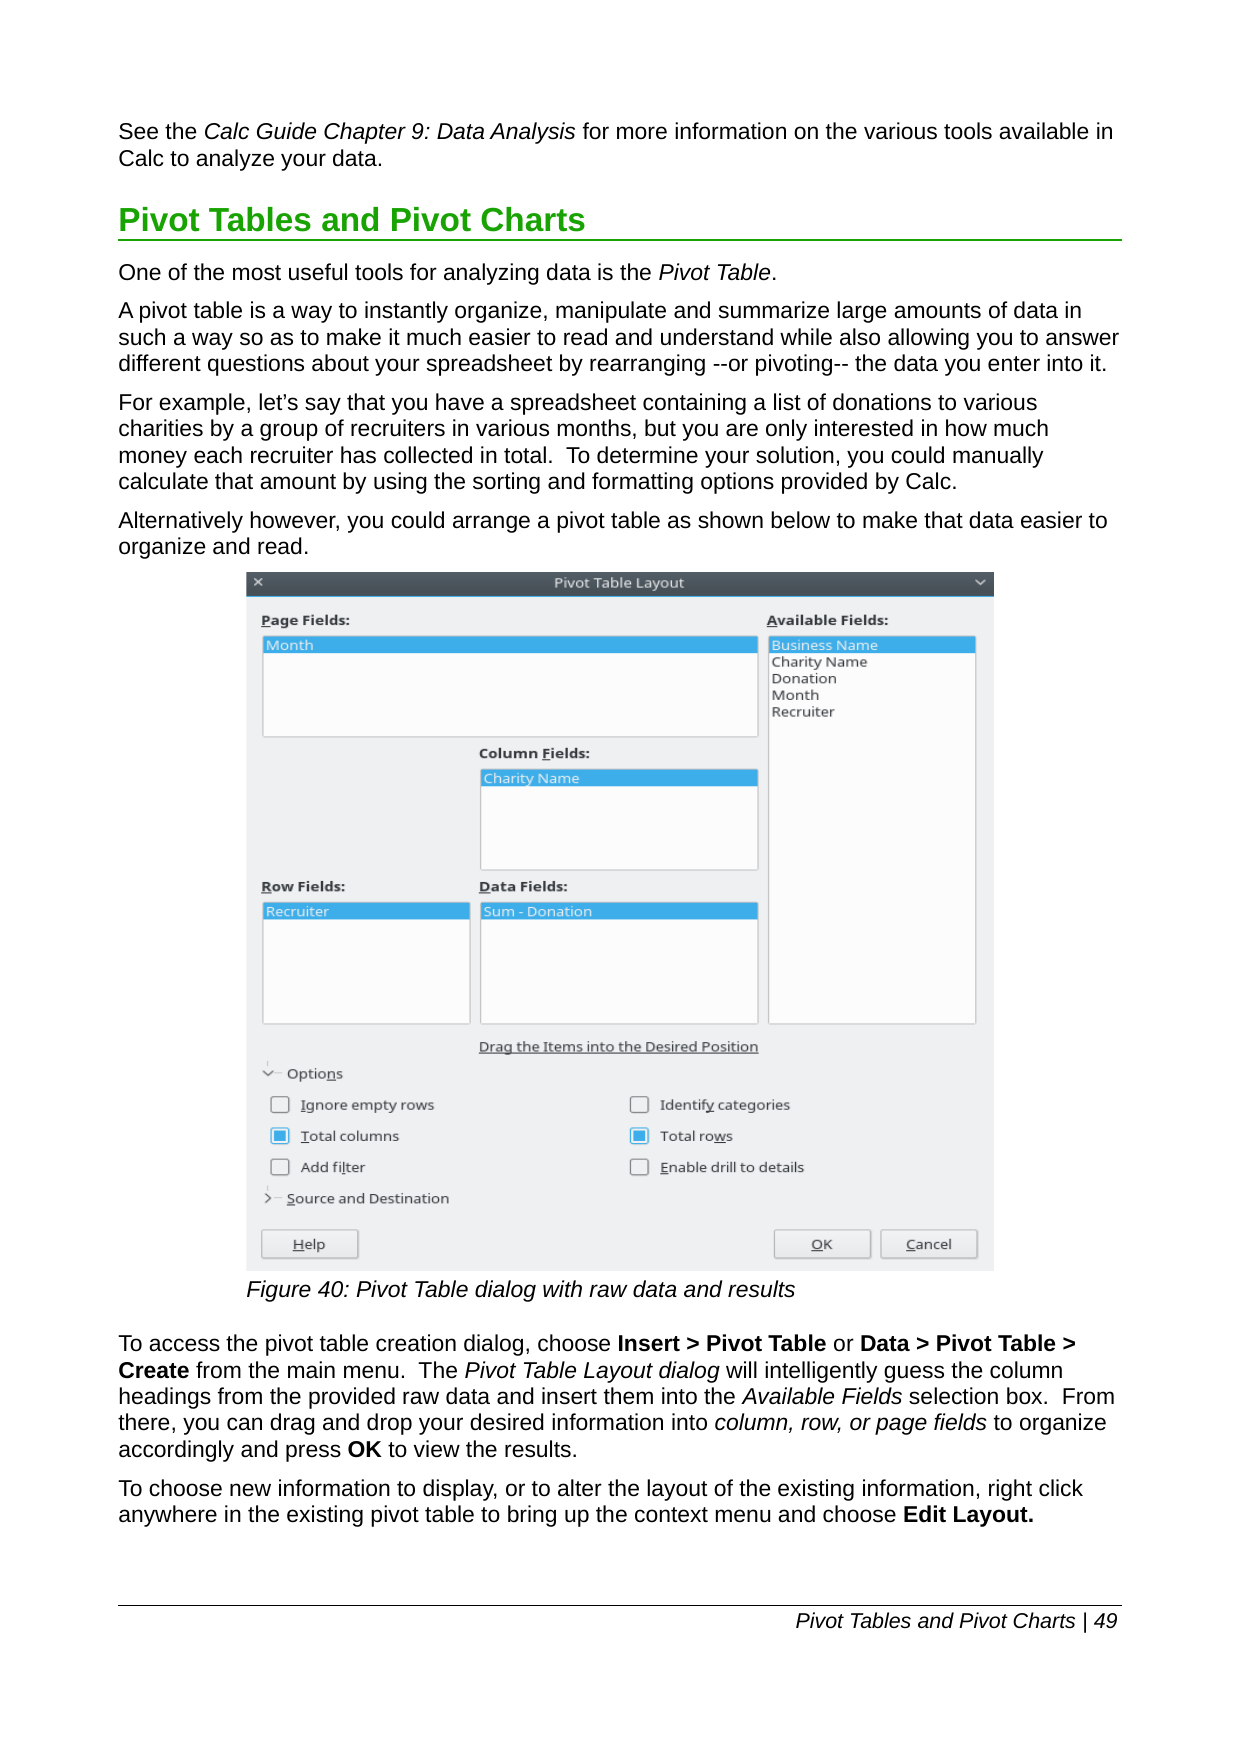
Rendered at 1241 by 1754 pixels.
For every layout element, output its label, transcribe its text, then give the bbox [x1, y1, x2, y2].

text Alternatively however, you could arrange a pivot table as shown below to make that data easier to organize and read. [118, 507, 1122, 559]
text See the Calc Guide Chapter 9: Data Analysis for more information on the various tools available in Calc to analyze your data. [118, 118, 1122, 171]
picture [246, 572, 994, 1271]
text One of the most useful tools for analyzing data is the Pivot Table. [118, 258, 1122, 285]
text For example, let’s say that you have a spreadsheet containing a list of donations to various charities by a group of recruiters in various months, but you are only interested in how much money each recruiter has collected in total. To determine your solution, you could manually calculate that amount by using the sorting and formatting options provided by Calc. [118, 389, 1122, 494]
text A pivot table is a way to instantly organize, manipulate and summarize large amounts of data in such a way so as to make it much easier to read and understand while also allowing you to answer different questions about your spreadsheet by rearranging --or pivoting-- the data you enter into it. [118, 297, 1122, 376]
subtitle Pivot Tables and Pivot Charts [118, 200, 1122, 239]
text To access the pivot table creation dialog, choose Insert > Pivot Table or Data > Pivot Table > Create from the main menu. The Pivot Table Layout dialog will intelligently guess the column headings from the provided raw data and insert them into the Available Fields selection box. From there, you can drag and drop your desired information into column, row, or page fields to organize accordingly and press OK to view the results. [118, 1330, 1122, 1462]
text Figure 40: Pivot Table dialog with raw data and results [246, 1271, 994, 1302]
text To choose new information to display, or to alter the layout of the existing information, right click anywhere in the existing pivot table to bring up the context menu and choose Edit Layout. [118, 1474, 1122, 1527]
